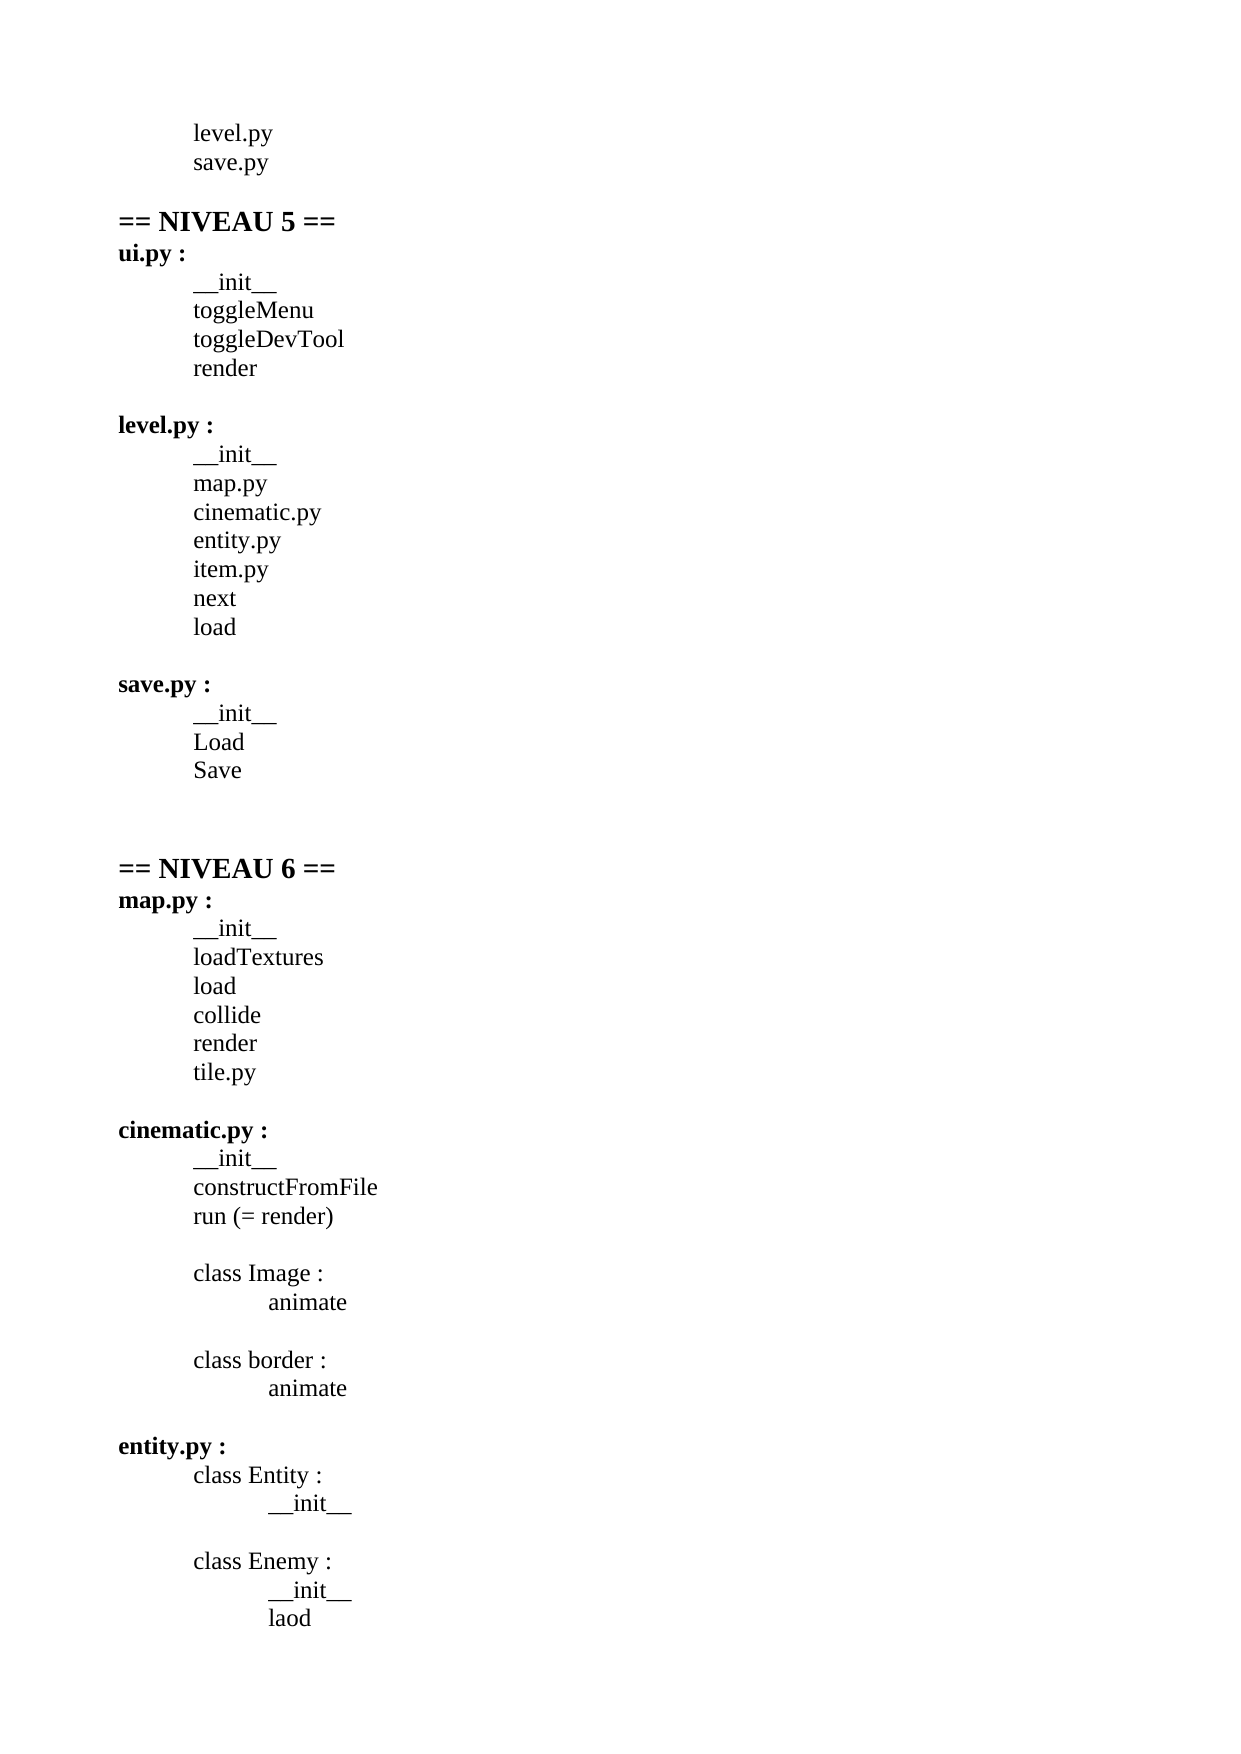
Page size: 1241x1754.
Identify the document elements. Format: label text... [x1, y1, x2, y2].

text next [118, 583, 1122, 612]
text Save [118, 755, 1122, 784]
text Load [118, 727, 1122, 755]
text class Image : [118, 1258, 1122, 1287]
text __init__ [118, 1575, 1122, 1603]
text tile.py [118, 1057, 1122, 1086]
text == NIVEAU 6 == [118, 851, 1122, 885]
text class border : [118, 1345, 1122, 1373]
text toggleDevTool [118, 324, 1122, 353]
text toggleMenu [118, 295, 1122, 324]
text cinematic.py : [118, 1115, 1122, 1143]
text entity.py [118, 525, 1122, 554]
text render [118, 353, 1122, 382]
text class Entity : [118, 1460, 1122, 1488]
text class Enemy : [118, 1546, 1122, 1575]
text collide [118, 1000, 1122, 1028]
text __init__ [118, 698, 1122, 727]
text item.py [118, 554, 1122, 583]
text __init__ [118, 267, 1122, 295]
text level.py [118, 118, 1122, 147]
text __init__ [118, 439, 1122, 468]
text animate [118, 1287, 1122, 1316]
text save.py : [118, 669, 1122, 698]
text run (= render) [118, 1201, 1122, 1230]
text __init__ [118, 1143, 1122, 1172]
text load [118, 971, 1122, 1000]
text save.py [118, 147, 1122, 176]
text map.py [118, 468, 1122, 497]
text animate [118, 1373, 1122, 1402]
text level.py : [118, 410, 1122, 439]
text render [118, 1028, 1122, 1057]
text map.py : [118, 885, 1122, 913]
text == NIVEAU 5 == [118, 204, 1122, 238]
text __init__ [118, 1488, 1122, 1517]
text load [118, 612, 1122, 640]
text cinematic.py [118, 497, 1122, 525]
text entity.py : [118, 1431, 1122, 1460]
text ui.py : [118, 238, 1122, 267]
text loadTextures [118, 942, 1122, 971]
text __init__ [118, 913, 1122, 942]
text constructFromFile [118, 1172, 1122, 1201]
text laod [118, 1603, 1122, 1632]
